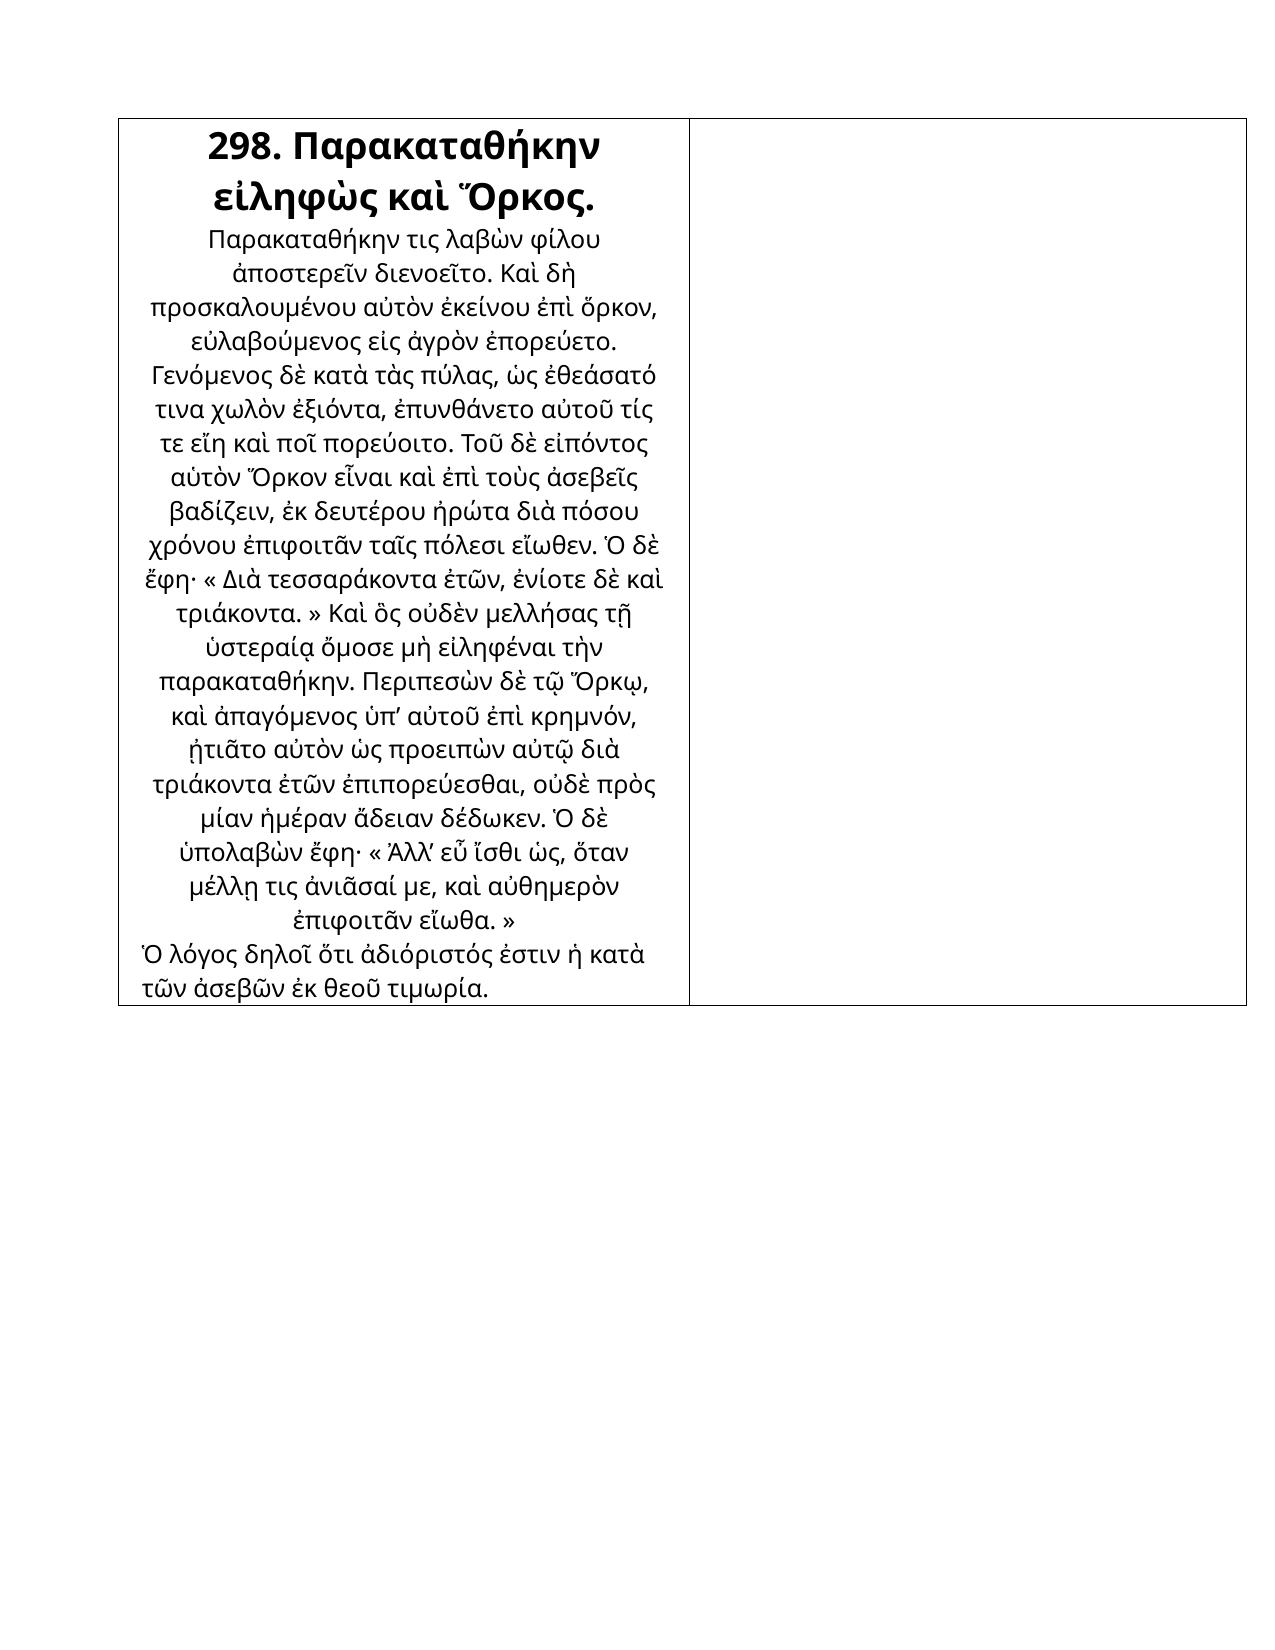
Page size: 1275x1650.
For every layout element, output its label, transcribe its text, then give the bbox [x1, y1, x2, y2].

table_cell 298. Παρακαταθήκην εἰληφὼς καὶ Ὅρκος. Παρακαταθήκην τις λαβὼν φίλου ἀποστερεῖν διενοεῖτο. Καὶ δὴ προσκαλουμένου αὐτὸν ἐκείνου ἐπὶ ὅρκον, εὐλαβούμενος εἰς ἀγρὸν ἐπορεύετο. Γενόμενος δὲ κατὰ τὰς πύλας, ὡς ἐθεάσατό τινα χωλὸν ἐξιόντα, ἐπυνθάνετο αὐτοῦ τίς τε εἴη καὶ ποῖ πορεύοιτο. Τοῦ δὲ εἰπόντος αὑτὸν Ὅρκον εἶναι καὶ ἐπὶ τοὺς ἀσεβεῖς βαδίζειν, ἐκ δευτέρου ἠρώτα διὰ πόσου χρόνου ἐπιφοιτᾶν ταῖς πόλεσι εἴωθεν. Ὁ δὲ ἔφη· « Διὰ τεσσαράκοντα ἐτῶν, ἐνίοτε δὲ καὶ τριάκοντα. » Καὶ ὃς οὐδὲν μελλήσας τῇ ὑστεραίᾳ ὄμοσε μὴ εἰληφέναι τὴν παρακαταθήκην. Περιπεσὼν δὲ τῷ Ὅρκῳ, καὶ ἀπαγόμενος ὑπ’ αὐτοῦ ἐπὶ κρημνόν, ᾐτιᾶτο αὐτὸν ὡς προειπὼν αὐτῷ διὰ τριάκοντα ἐτῶν ἐπιπορεύεσθαι, οὐδὲ πρὸς μίαν ἡμέραν ἄδειαν δέδωκεν. Ὁ δὲ ὑπολαβὼν ἔφη· « Ἀλλ’ εὖ ἴσθι ὡς, ὅταν μέλλῃ τις ἀνιᾶσαί με, καὶ αὐθημερὸν ἐπιφοιτᾶν εἴωθα. » Ὁ λόγος δηλοῖ ὅτι ἀδιόριστός ἐστιν ἡ κατὰ τῶν ἀσεβῶν ἐκ θεοῦ τιμωρία. [119, 119, 689, 1005]
table_cell [690, 119, 1246, 1005]
